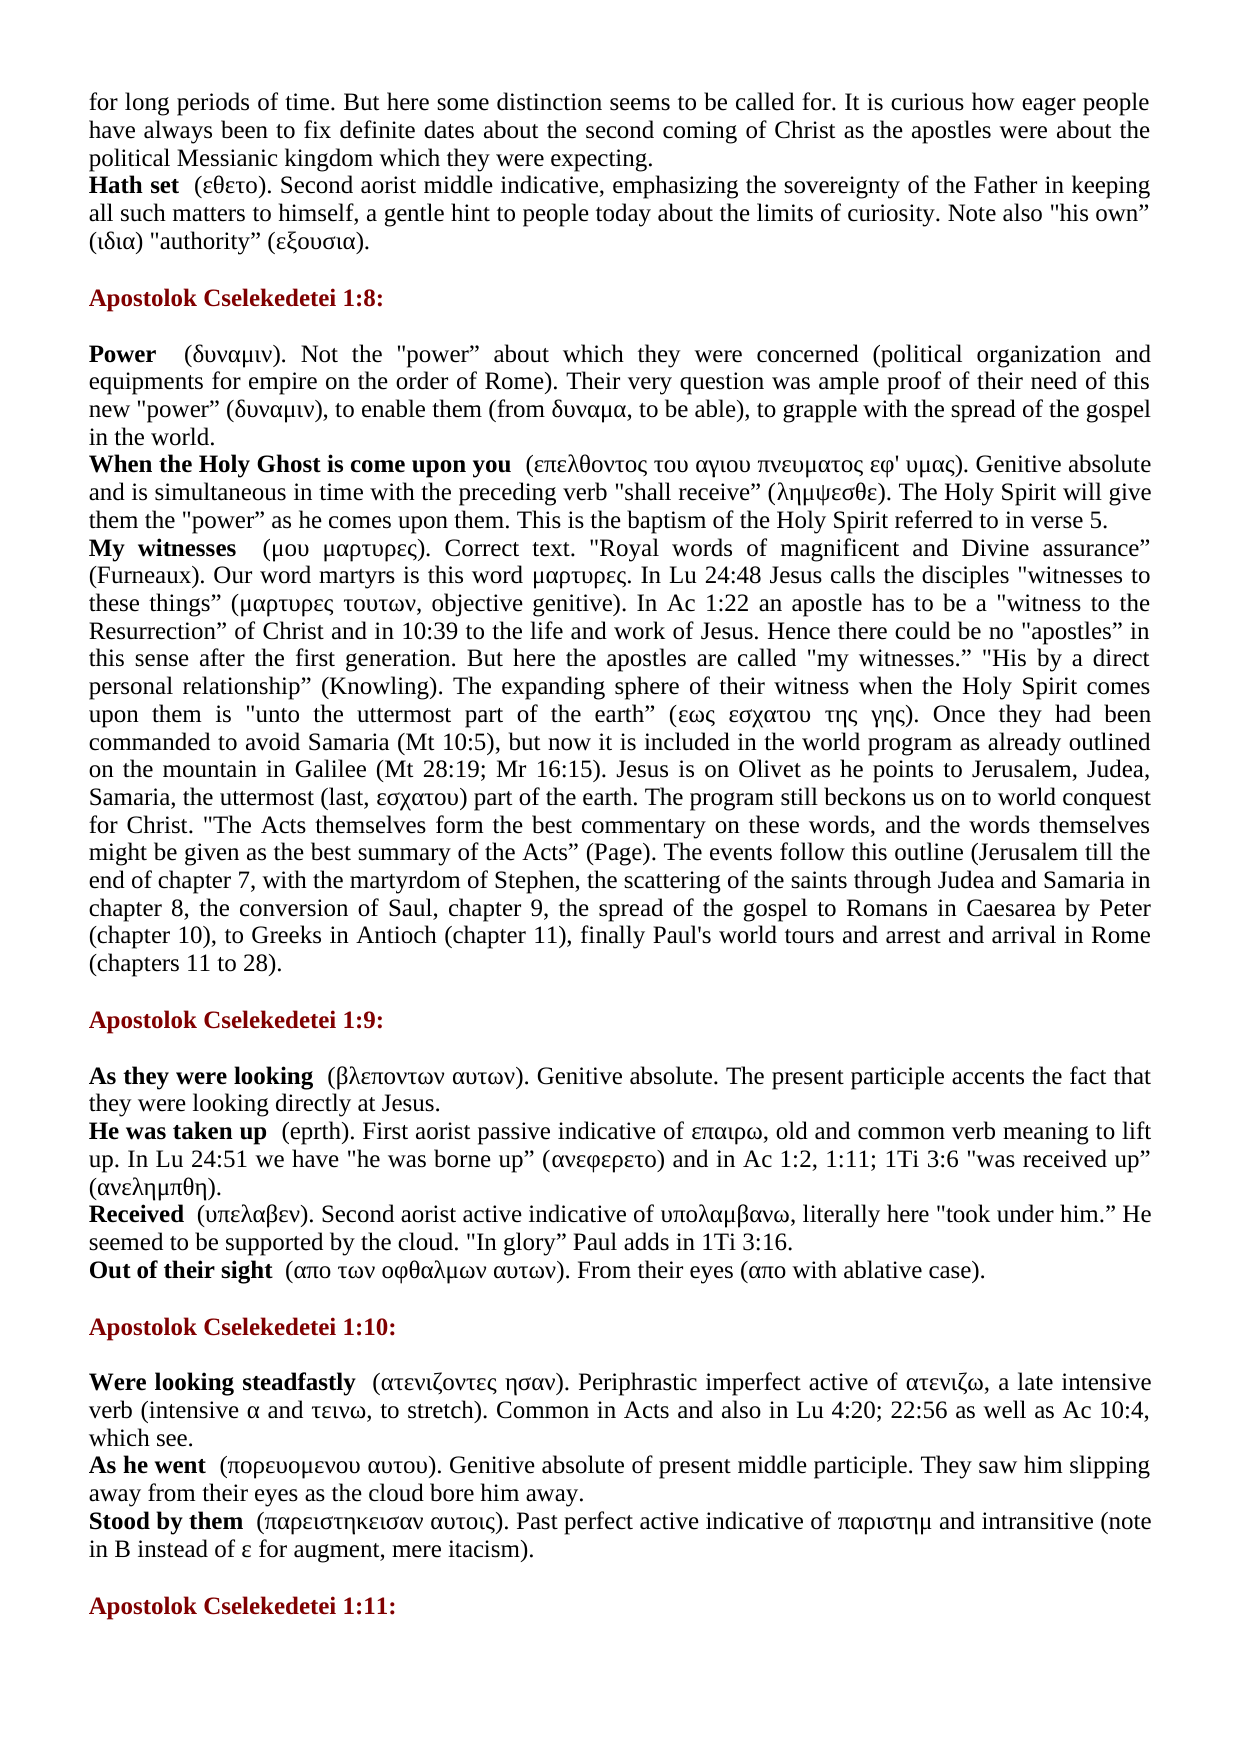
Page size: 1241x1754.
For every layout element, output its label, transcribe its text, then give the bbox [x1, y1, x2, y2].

text Out of their sight (απο των οφθαλμων αυτων). From their eyes (απο with ablative case). [88, 1256, 1152, 1283]
text Were looking steadfastly (ατενιζοντες ησαν). Periphrastic imperfect active of ατενιζω, a late intensive verb (intensive α and τεινω, to stretch). Common in Acts and also in Lu 4:20; 22:56 as well as Ac 10:4, which see. [88, 1368, 1152, 1452]
text for long periods of time. But here some distinction seems to be called for. It is curious how eager people have always been to fix definite dates about the second coming of Christ as the apostles were about the political Messianic kingdom which they were expecting. [88, 88, 1152, 172]
text As he went (πορευομενου αυτου). Genitive absolute of present middle participle. They saw him slipping away from their eyes as the cloud bore him away. [88, 1452, 1152, 1507]
text As they were looking (βλεποντων αυτων). Genitive absolute. The present participle accents the fact that they were looking directly at Jesus. [88, 1062, 1152, 1117]
text Stood by them (παρειστηκεισαν αυτοις). Past perfect active indicative of παριστημ and intransitive (note in B instead of ε for augment, mere itacism). [88, 1507, 1152, 1562]
text Apostolok Cselekedetei 1:11: [88, 1592, 1152, 1619]
text When the Holy Ghost is come upon you (επελθοντος του αγιου πνευματος εφ' υμας). Genitive absolute and is simultaneous in time with the preceding verb "shall receive” (λημψεσθε). The Holy Spirit will give them the "power” as he comes upon them. This is the baptism of the Holy Spirit referred to in verse 5. [88, 451, 1152, 534]
text Hath set (εθετο). Second aorist middle indicative, emphasizing the sovereignty of the Father in keeping all such matters to himself, a gentle hint to people today about the limits of curiosity. Note also "his own” (ιδια) "authority” (εξουσια). [88, 172, 1152, 255]
text Received (υπελαβεν). Second aorist active indicative of υπολαμβανω, literally here "took under him.” He seemed to be supported by the cloud. "In glory” Paul adds in 1Ti 3:16. [88, 1200, 1152, 1256]
text Apostolok Cselekedetei 1:10: [88, 1313, 1152, 1341]
text My witnesses (μου μαρτυρες). Correct text. "Royal words of magnificent and Divine assurance” (Furneaux). Our word martyrs is this word μαρτυρες. In Lu 24:48 Jesus calls the disciples "witnesses to these things” (μαρτυρες τουτων, objective genitive). In Ac 1:22 an apostle has to be a "witness to the Resurrection” of Christ and in 10:39 to the life and work of Jesus. Hence there could be no "apostles” in this sense after the first generation. But here the apostles are called "my witnesses.” "His by a direct personal relationship” (Knowling). The expanding sphere of their witness when the Holy Spirit comes upon them is "unto the uttermost part of the earth” (εως εσχατου της γης). Once they had been commanded to avoid Samaria (Mt 10:5), but now it is included in the world program as already outlined on the mountain in Galilee (Mt 28:19; Mr 16:15). Jesus is on Olivet as he points to Jerusalem, Judea, Samaria, the uttermost (last, εσχατου) part of the earth. The program still beckons us on to world conquest for Christ. "The Acts themselves form the best commentary on these words, and the words themselves might be given as the best summary of the Acts” (Page). The events follow this outline (Jerusalem till the end of chapter 7, with the martyrdom of Stephen, the scattering of the saints through Judea and Samaria in chapter 8, the conversion of Saul, chapter 9, the spread of the gospel to Romans in Caesarea by Peter (chapter 10), to Greeks in Antioch (chapter 11), finally Paul's world tours and arrest and arrival in Rome (chapters 11 to 28). [88, 534, 1152, 977]
text He was taken up (eprth). First aorist passive indicative of επαιρω, old and common verb meaning to lift up. In Lu 24:51 we have "he was borne up” (ανεφερετο) and in Ac 1:2, 1:11; 1Ti 3:6 "was received up” (ανελημπθη). [88, 1117, 1152, 1200]
text Power (δυναμιν). Not the "power” about which they were concerned (political organization and equipments for empire on the order of Rome). Their very question was ample proof of their need of this new "power” (δυναμιν), to enable them (from δυναμα, to be able), to grapple with the spread of the gospel in the world. [88, 340, 1152, 451]
text Apostolok Cselekedetei 1:9: [88, 1006, 1152, 1034]
text Apostolok Cselekedetei 1:8: [88, 284, 1152, 312]
